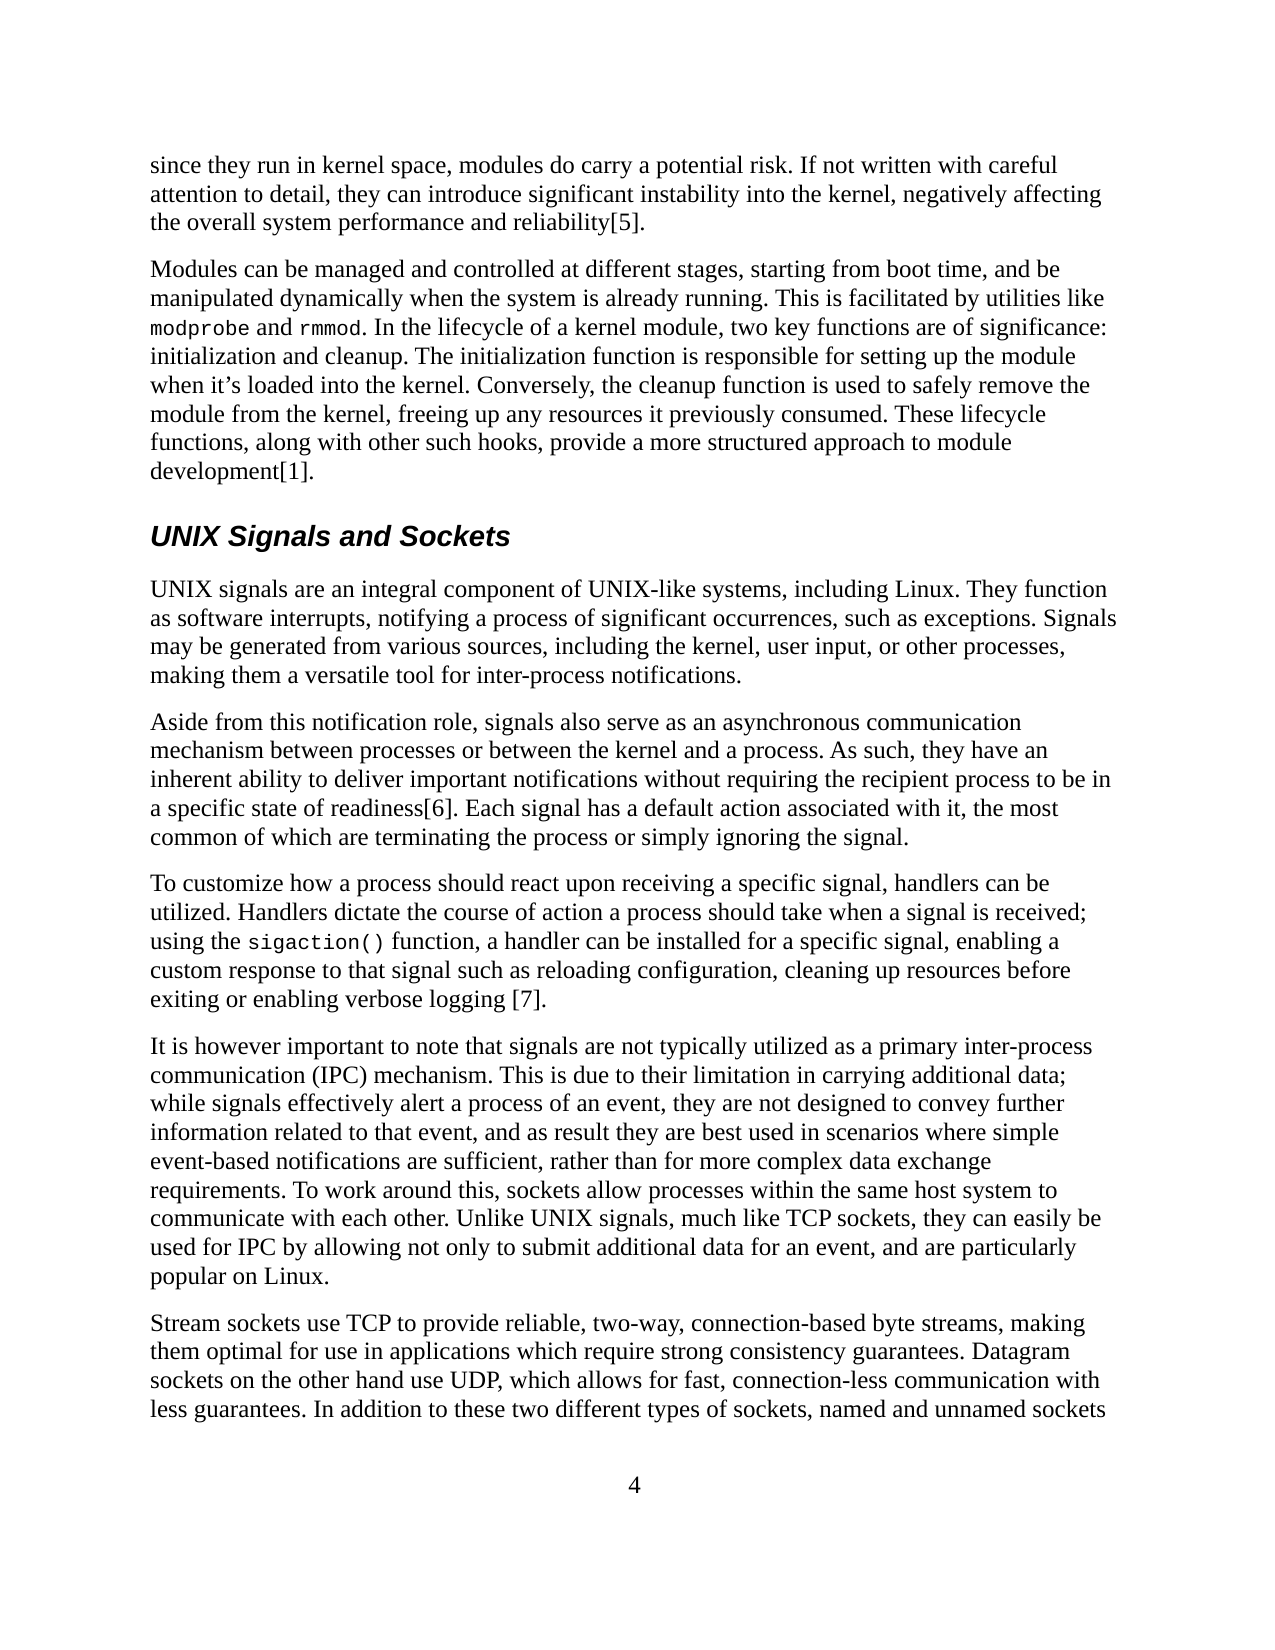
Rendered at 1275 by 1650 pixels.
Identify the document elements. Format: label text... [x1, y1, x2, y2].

text It is however important to note that signals are not typically utilized as a primary inter-process communication (IPC) mechanism. This is due to their limitation in carrying additional data; while signals effectively alert a process of an event, they are not designed to convey further information related to that event, and as result they are best used in scenarios where simple event-based notifications are sufficient, rather than for more complex data exchange requirements. To work around this, sockets allow processes within the same host system to communicate with each other. Unlike UNIX signals, much like TCP sockets, they can easily be used for IPC by allowing not only to submit additional data for an event, and are particularly popular on Linux. [150, 1031, 1125, 1290]
text UNIX signals are an integral component of UNIX-like systems, including Linux. They function as software interrupts, notifying a process of significant occurrences, such as exceptions. Signals may be generated from various sources, including the kernel, user input, or other processes, making them a versatile tool for inter-process notifications. [150, 574, 1125, 689]
text Aside from this notification role, signals also serve as an asynchronous communication mechanism between processes or between the kernel and a process. As such, they have an inherent ability to deliver important notifications without requiring the recipient process to be in a specific state of readiness[6]. Each signal has a default action associated with it, the most common of which are terminating the process or simply ignoring the signal. [150, 707, 1125, 851]
subtitle UNIX Signals and Sockets [150, 519, 1125, 552]
text Stream sockets use TCP to provide reliable, two-way, connection-based byte streams, making them optimal for use in applications which require strong consistency guarantees. Datagram sockets on the other hand use UDP, which allows for fast, connection-less communication with less guarantees. In addition to these two different types of sockets, named and unnamed sockets [150, 1308, 1125, 1423]
text To customize how a process should react upon receiving a specific signal, handlers can be utilized. Handlers dictate the course of action a process should take when a signal is received; using the sigaction() function, a handler can be installed for a specific signal, enabling a custom response to that signal such as reloading configuration, cleaning up resources before exiting or enabling verbose logging [7]. [150, 868, 1125, 1013]
text since they run in kernel space, modules do carry a potential risk. If not written with careful attention to detail, they can introduce significant instability into the kernel, negatively affecting the overall system performance and reliability[5]. [150, 150, 1125, 236]
text Modules can be managed and controlled at different stages, starting from boot time, and be manipulated dynamically when the system is already running. This is facilitated by utilities like modprobe and rmmod. In the lifecycle of a kernel module, two key functions are of significance: initialization and cleanup. The initialization function is responsible for setting up the module when it’s loaded into the kernel. Conversely, the cleanup function is used to safely remove the module from the kernel, freeing up any resources it previously consumed. These lifecycle functions, along with other such hooks, provide a more structured approach to module development[1]. [150, 254, 1125, 485]
